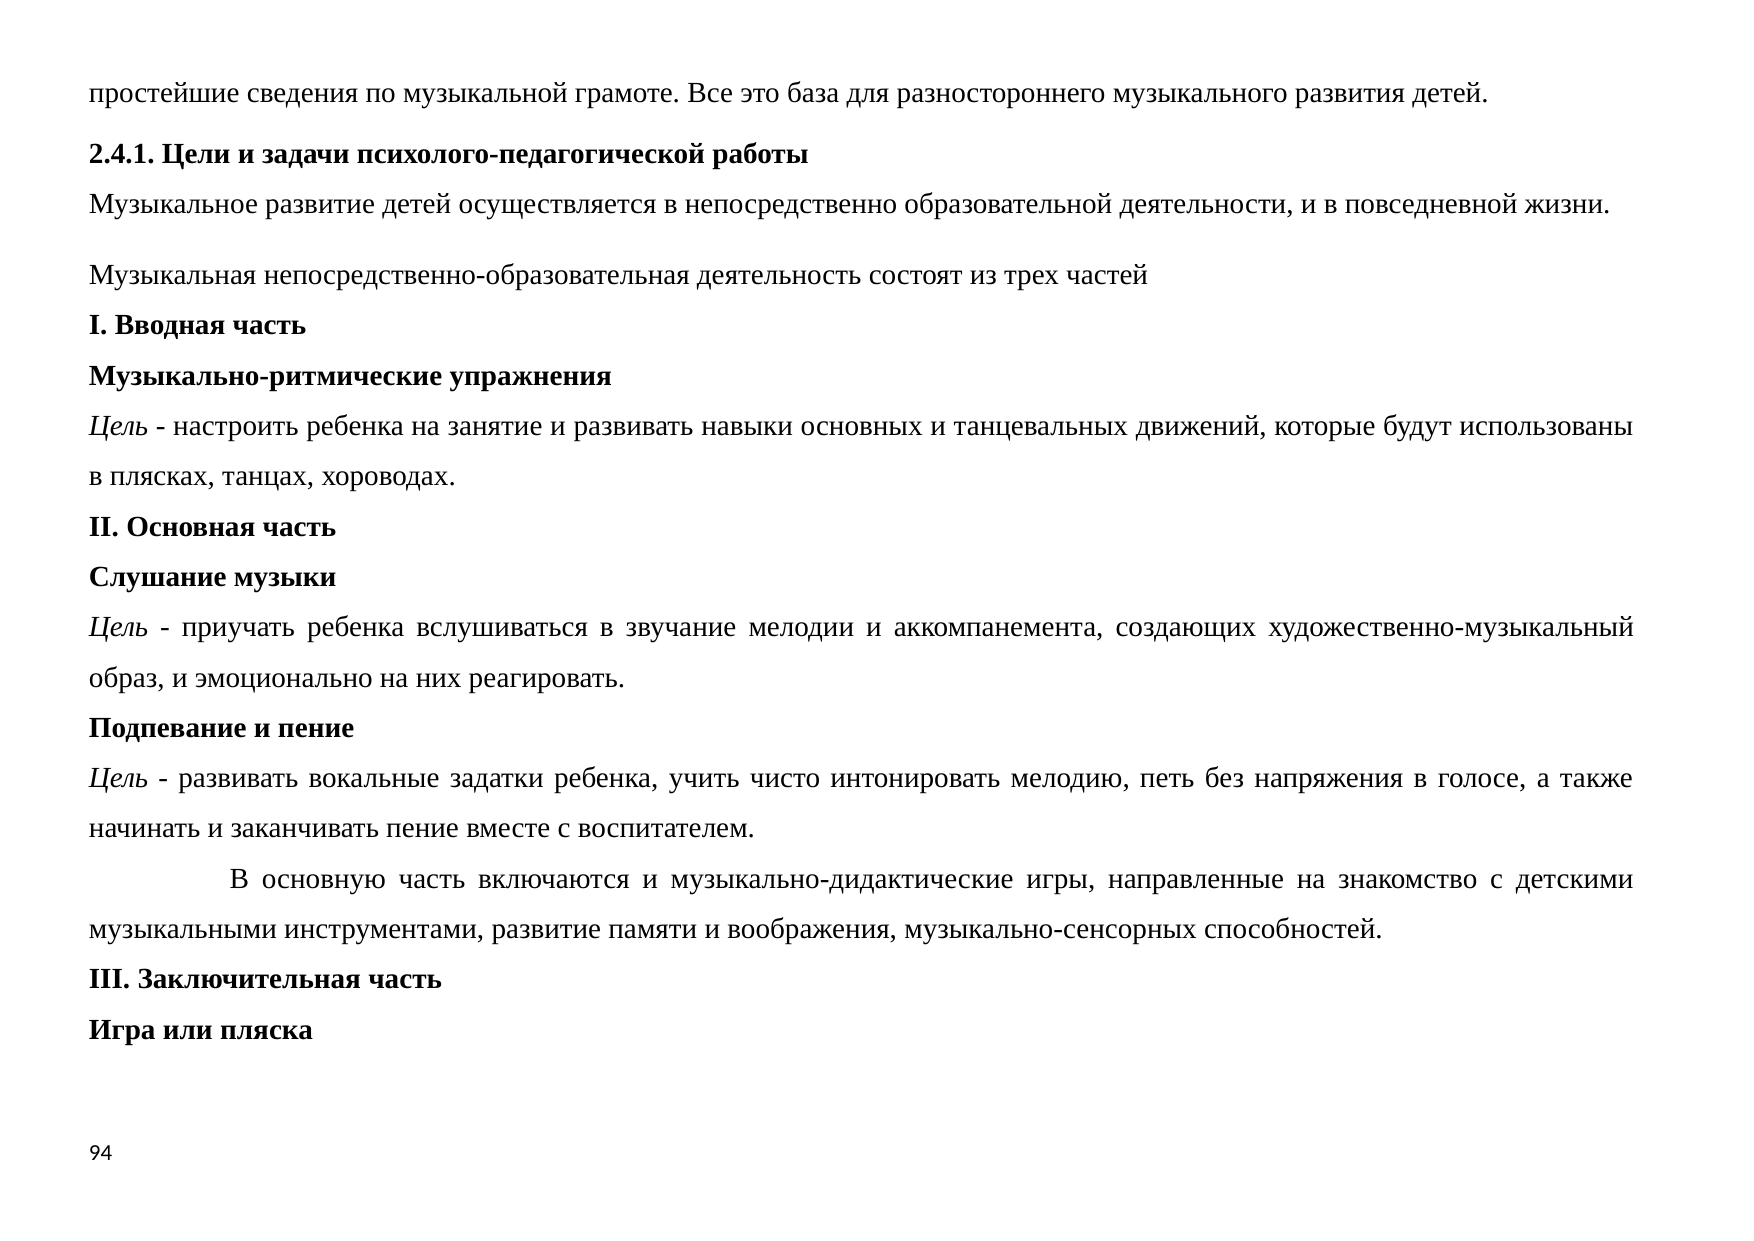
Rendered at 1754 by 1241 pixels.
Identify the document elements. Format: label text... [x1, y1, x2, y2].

text Цель - приучать ребенка вслушиваться в звучание мелодии и аккомпанемента, создающих художественно-музыкальный образ, и эмоционально на них реагировать. [89, 609, 1636, 693]
text I. Вводная часть [89, 307, 1636, 341]
text Цель - развивать вокальные задатки ребенка, учить чисто интонировать мелодию, петь без напряжения в голосе, а также начинать и заканчивать пение вместе с воспитателем. [89, 760, 1636, 844]
text В основную часть включаются и музыкально-дидактические игры, направленные на знакомство с детскими музыкальными инструментами, развитие памяти и воображения, музыкально-сенсорных способностей. [89, 861, 1636, 945]
text Игра или пляска [89, 1012, 1636, 1045]
text Музыкальное развитие детей осуществляется в непосредственно образовательной деятельности, и в повседневной жизни. [89, 186, 1636, 219]
text Слушание музыки [89, 559, 1636, 593]
text Музыкально-ритмические упражнения [89, 358, 1636, 391]
text III. Заключительная часть [89, 962, 1636, 995]
text Музыкальная непосредственно-образовательная деятельность состоят из трех частей [89, 257, 1636, 291]
text 2.4.1. Цели и задачи психолого-педагогической работы [89, 136, 1636, 169]
text Подпевание и пение [89, 710, 1636, 743]
text II. Основная часть [89, 509, 1636, 542]
text Цель - настроить ребенка на занятие и развивать навыки основных и танцевальных движений, которые будут использованы в плясках, танцах, хороводах. [89, 408, 1636, 492]
text простейшие сведения по музыкальной грамоте. Все это база для разностороннего музыкального развития детей. [89, 75, 1636, 108]
